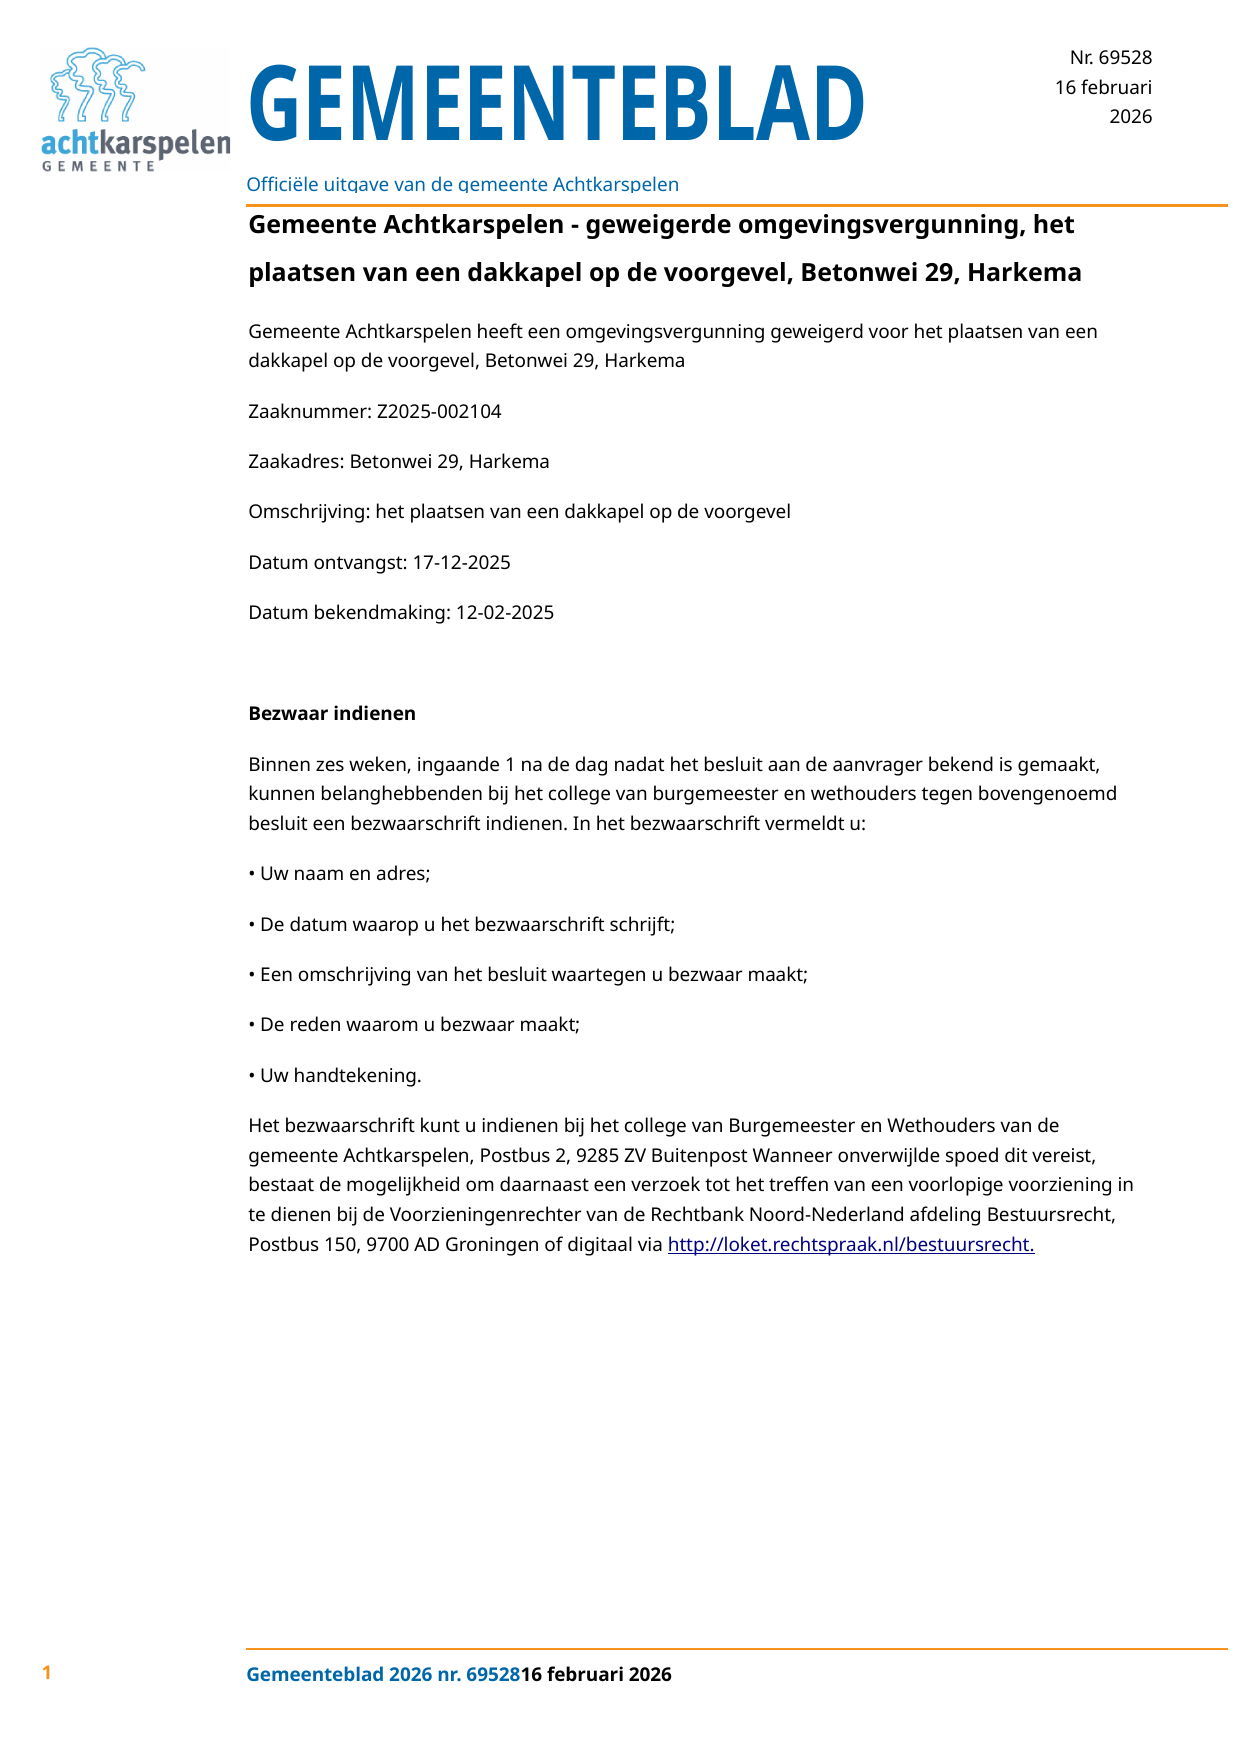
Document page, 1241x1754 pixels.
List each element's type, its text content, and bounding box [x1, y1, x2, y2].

text Bezwaar indienen [248, 700, 1152, 726]
text Binnen zes weken, ingaande 1 na de dag nadat het besluit aan de aanvrager bekend is gemaakt, kunnen belanghebbenden bij het college van burgemeester en wethouders tegen bovengenoemd besluit een bezwaarschrift indienen. In het bezwaarschrift vermeldt u: [248, 751, 1152, 836]
text • De reden waarom u bezwaar maakt; [248, 1012, 1152, 1037]
text • Uw handtekening. [248, 1062, 1152, 1088]
text Datum bekendmaking: 12-02-2025 [248, 599, 1152, 625]
text Zaakadres: Betonwei 29, Harkema [248, 448, 1152, 474]
text Gemeente Achtkarspelen - geweigerde omgevingsvergunning, het plaatsen van een dakkapel op de voorgevel, Betonwei 29, Harkema [248, 207, 1152, 288]
text Gemeente Achtkarspelen heeft een omgevingsvergunning geweigerd voor het plaatsen van een dakkapel op de voorgevel, Betonwei 29, Harkema [248, 318, 1152, 373]
text Omschrijving: het plaatsen van een dakkapel op de voorgevel [248, 499, 1152, 524]
text Zaaknummer: Z2025-002104 [248, 398, 1152, 424]
text • Een omschrijving van het besluit waartegen u bezwaar maakt; [248, 961, 1152, 987]
text • De datum waarop u het bezwaarschrift schrijft; [248, 911, 1152, 937]
text Datum ontvangst: 17-12-2025 [248, 549, 1152, 575]
text • Uw naam en adres; [248, 860, 1152, 886]
text Het bezwaarschrift kunt u indienen bij het college van Burgemeester en Wethouders van de gemeente Achtkarspelen, Postbus 2, 9285 ZV Buitenpost Wanneer onverwijlde spoed dit vereist, bestaat de mogelijkheid om daarnaast een verzoek tot het treffen van een voorlopige voorziening in te dienen bij de Voorzieningenrechter van de Rechtbank Noord-Nederland afdeling Bestuursrecht, Postbus 150, 9700 AD Groningen of digitaal via http://loket.rechtspraak.nl/bestuursrecht. [248, 1112, 1152, 1257]
picture [41, 47, 231, 172]
